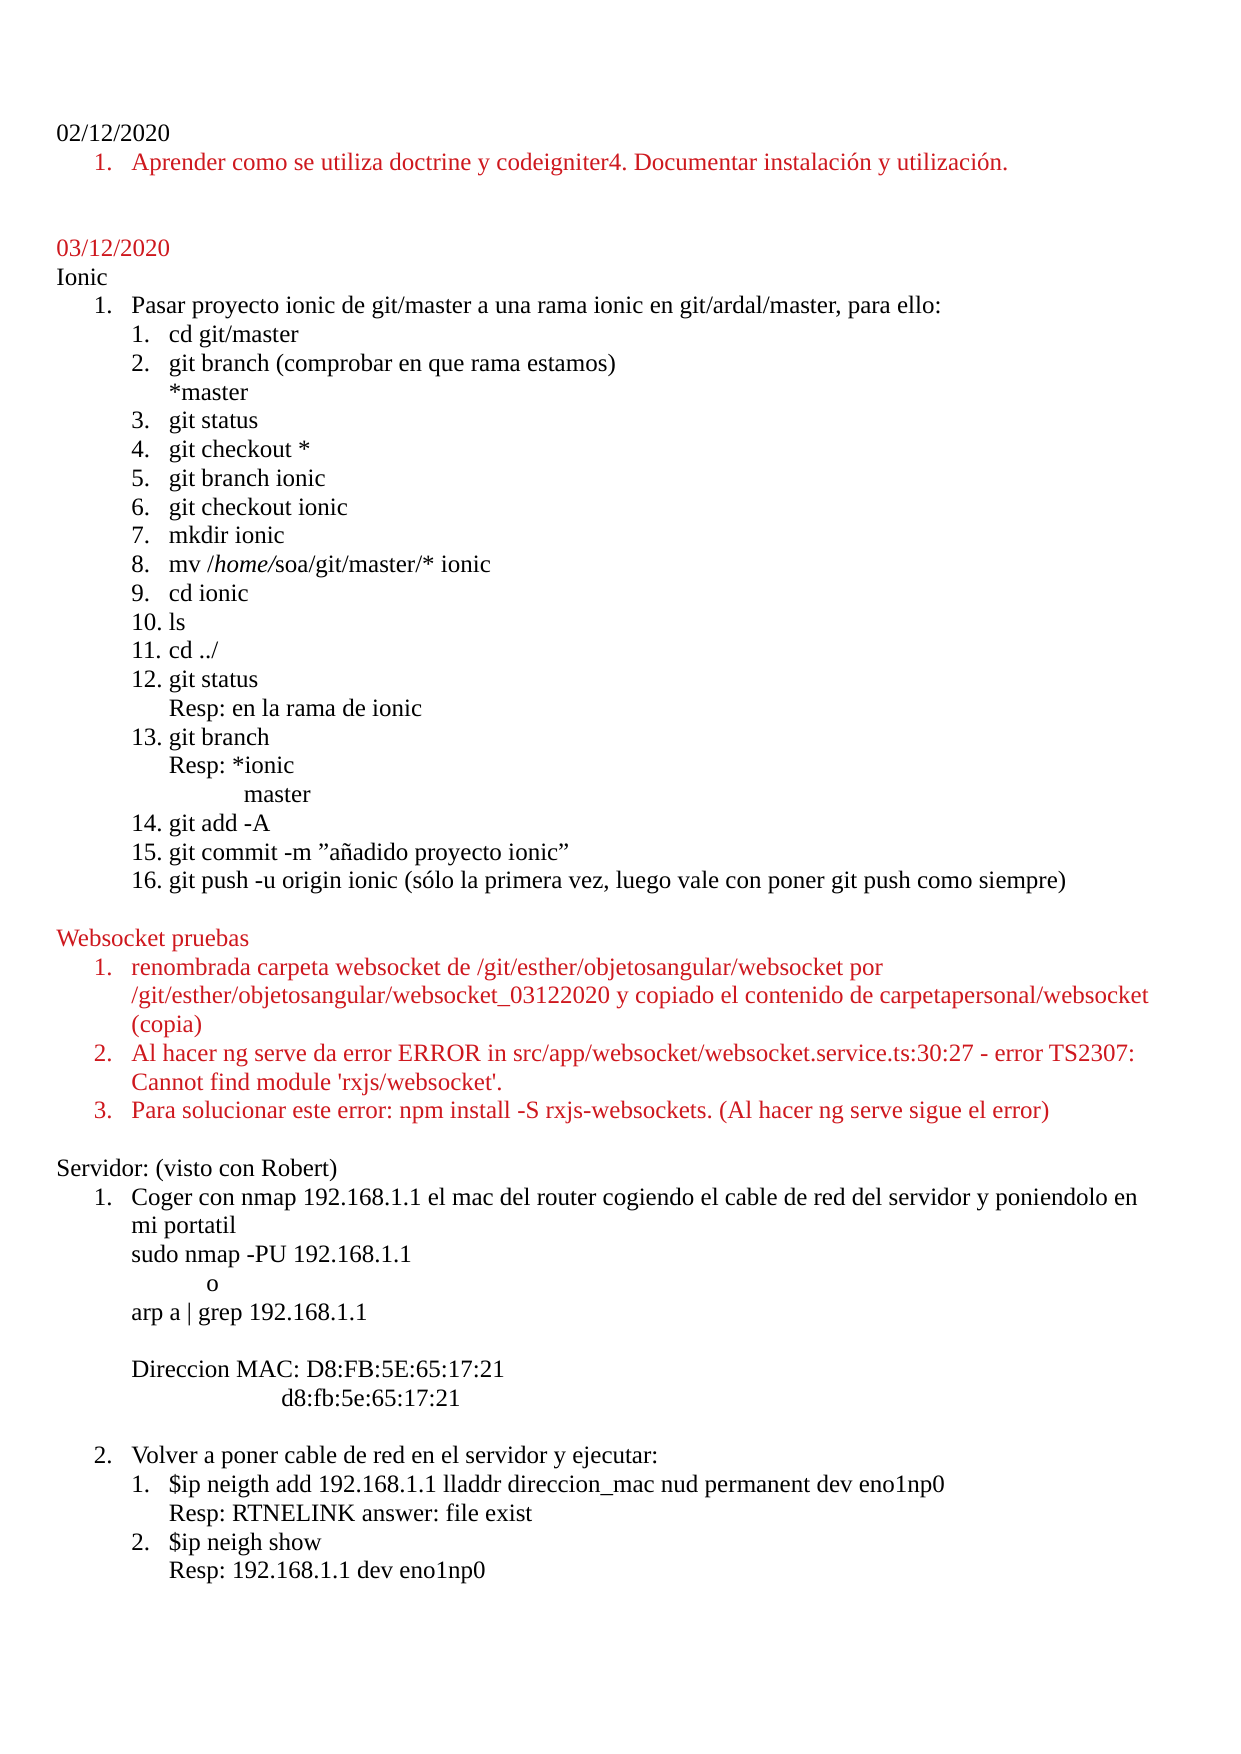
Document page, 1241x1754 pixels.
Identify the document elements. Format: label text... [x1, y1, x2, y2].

list cd ionic [131, 578, 1167, 607]
list Coger con nmap 192.168.1.1 el mac del router cogiendo el cable de red del servidor y poniendolo en mi portatil [94, 1182, 1167, 1239]
text 03/12/2020 [56, 233, 1167, 262]
list $ip neigh show [131, 1527, 1167, 1556]
text d8:fb:5e:65:17:21 [56, 1383, 1167, 1412]
list git status [131, 406, 1167, 434]
list cd git/master [131, 319, 1167, 348]
list Resp: en la rama de ionic [131, 693, 1167, 722]
list Pasar proyecto ionic de git/master a una rama ionic en git/ardal/master, para ello: [94, 291, 1167, 319]
list *master [131, 377, 1167, 406]
text Ionic [56, 262, 1167, 291]
list ls [131, 607, 1167, 636]
list Para solucionar este error: npm install -S rxjs-websockets. (Al hacer ng serve sigue el error) [94, 1096, 1167, 1124]
list mv /home/soa/git/master/* ionic [131, 549, 1167, 578]
text Websocket pruebas [56, 923, 1167, 952]
list Resp: *ionic [131, 751, 1167, 779]
list git commit -m ”añadido proyecto ionic” [131, 837, 1167, 866]
list Resp: 192.168.1.1 dev eno1np0 [131, 1556, 1167, 1584]
list git status [131, 664, 1167, 693]
text arp a | grep 192.168.1.1 [56, 1297, 1167, 1326]
text 02/12/2020 [56, 118, 1167, 147]
text Servidor: (visto con Robert) [56, 1153, 1167, 1182]
list git checkout ionic [131, 492, 1167, 521]
list git push -u origin ionic (sólo la primera vez, luego vale con poner git push como siempre) [131, 866, 1167, 894]
list git add -A [131, 808, 1167, 837]
list o [169, 1268, 1167, 1297]
list Aprender como se utiliza doctrine y codeigniter4. Documentar instalación y utilización. [94, 147, 1167, 176]
list git branch ionic [131, 463, 1167, 492]
list sudo nmap -PU 192.168.1.1 [94, 1239, 1167, 1268]
list git checkout * [131, 434, 1167, 463]
list $ip neigth add 192.168.1.1 lladdr direccion_mac nud permanent dev eno1np0 [131, 1469, 1167, 1498]
list git branch (comprobar en que rama estamos) [131, 348, 1167, 377]
list cd ../ [131, 636, 1167, 664]
list mkdir ionic [131, 521, 1167, 549]
list Resp: RTNELINK answer: file exist [131, 1498, 1167, 1527]
text Direccion MAC: D8:FB:5E:65:17:21 [56, 1354, 1167, 1383]
list Al hacer ng serve da error ERROR in src/app/websocket/websocket.service.ts:30:27 - error TS2307: Cannot find module 'rxjs/websocket'. [94, 1038, 1167, 1096]
list git branch [131, 722, 1167, 751]
list Volver a poner cable de red en el servidor y ejecutar: [94, 1441, 1167, 1469]
text master [56, 779, 1167, 808]
list renombrada carpeta websocket de /git/esther/objetosangular/websocket por /git/esther/objetosangular/websocket_03122020 y copiado el contenido de carpetapersonal/websocket (copia) [94, 952, 1167, 1038]
